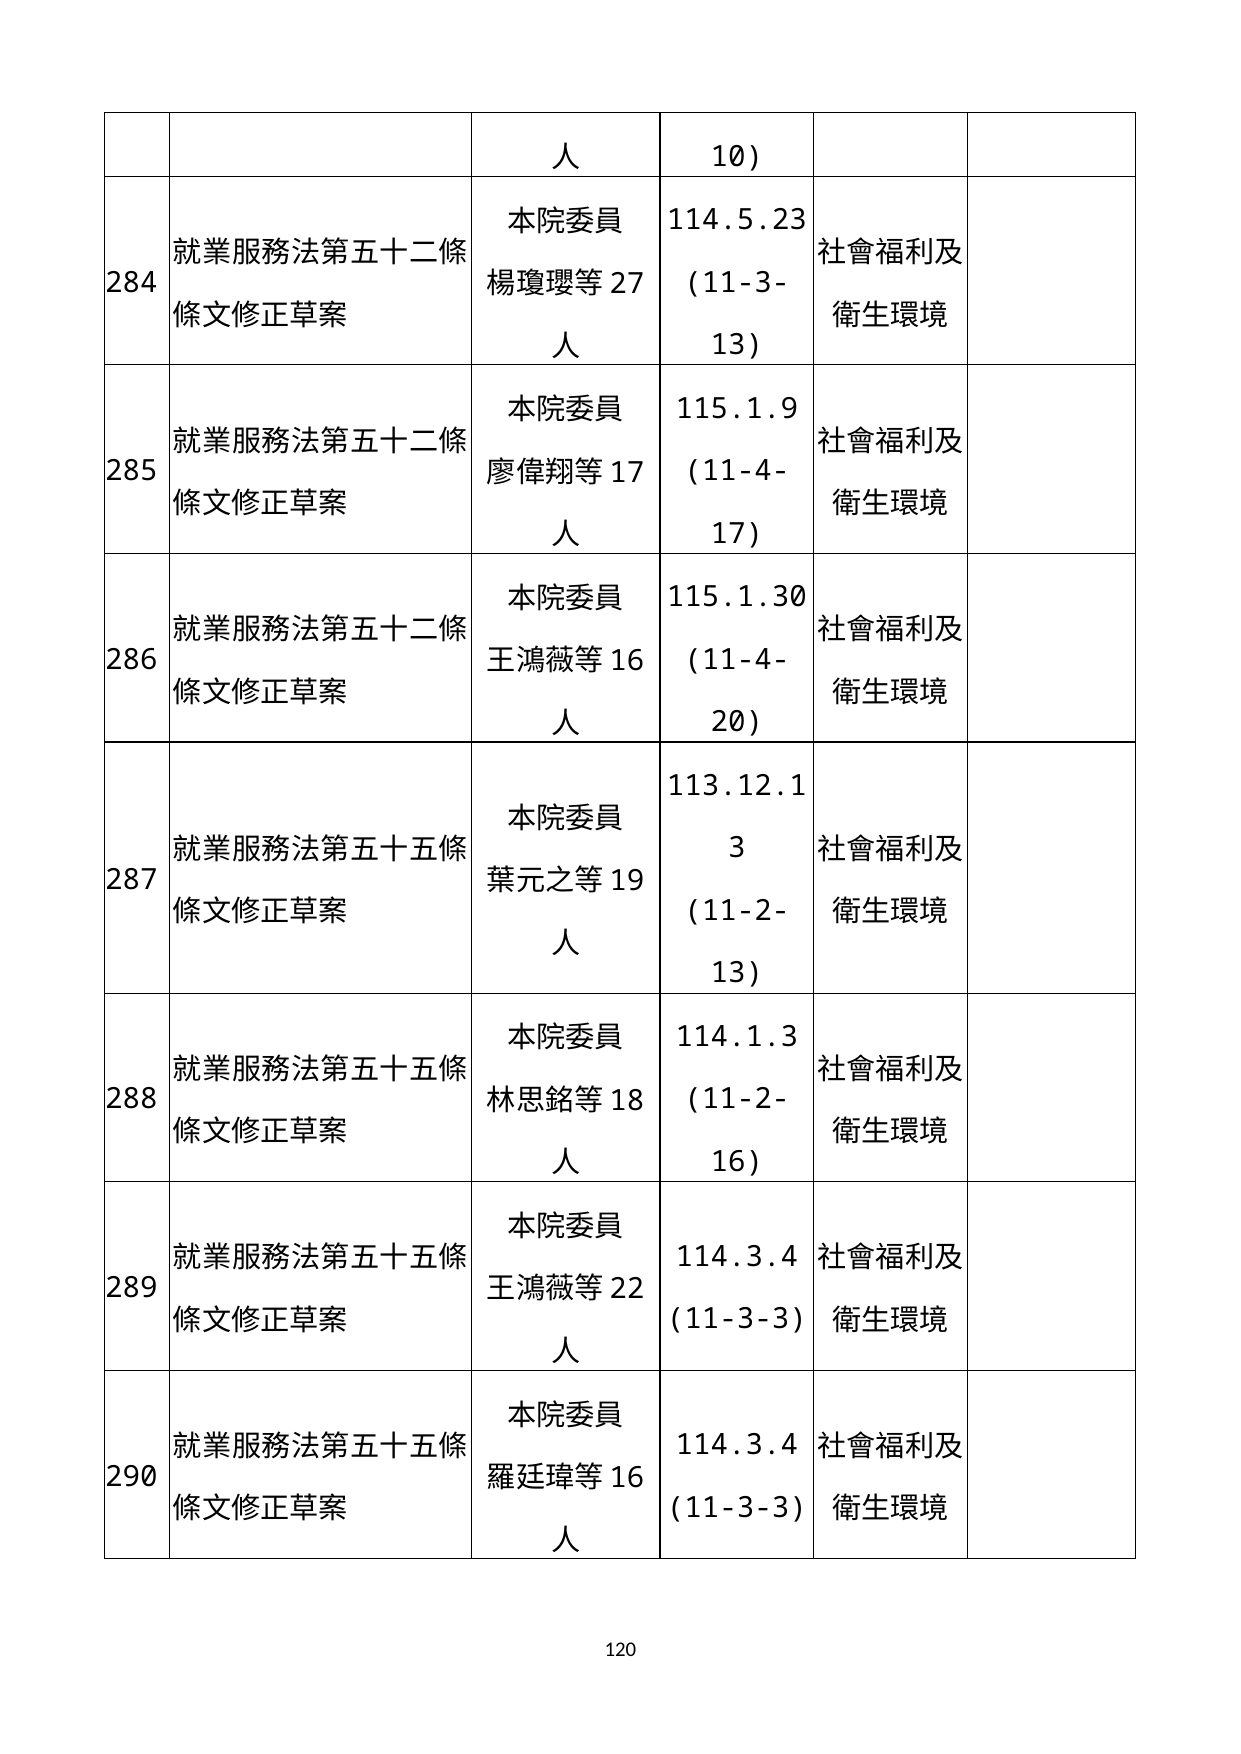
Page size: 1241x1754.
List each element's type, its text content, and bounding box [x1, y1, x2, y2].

table_cell 就業服務法第五十五條條文修正草案 [170, 743, 471, 992]
table_cell [968, 994, 1135, 1181]
table_cell 社會福利及衛生環境 [814, 1182, 967, 1369]
table_cell 本院委員 羅廷瑋等16人 [472, 1371, 659, 1558]
table_cell 就業服務法第五十五條條文修正草案 [170, 994, 471, 1181]
table_cell 本院委員 王鴻薇等16人 [472, 554, 659, 741]
table_cell 社會福利及衛生環境 [814, 365, 967, 553]
table_cell [105, 994, 169, 1181]
table_cell [105, 554, 169, 741]
table_cell [968, 1182, 1135, 1369]
table_cell 115.1.30 (11-4-20) [661, 554, 813, 741]
table_cell 114.5.23 (11-3-13) [661, 177, 813, 364]
table_cell [105, 365, 169, 553]
table_cell [968, 1371, 1135, 1558]
table_cell 社會福利及衛生環境 [814, 1371, 967, 1558]
table_cell 本院委員 楊瓊瓔等27人 [472, 177, 659, 364]
table_cell [105, 743, 169, 992]
table_cell 本院委員 王鴻薇等22人 [472, 1182, 659, 1369]
table_cell [968, 554, 1135, 741]
table_cell 社會福利及衛生環境 [814, 994, 967, 1181]
table_cell [105, 113, 169, 176]
table_cell 115.1.9 (11-4-17) [661, 365, 813, 553]
table_cell 114.3.4 (11-3-3) [661, 1371, 813, 1558]
table_cell [105, 1371, 169, 1558]
table_cell 就業服務法第五十五條條文修正草案 [170, 1182, 471, 1369]
table_cell 113.12.13 (11-2-13) [661, 743, 813, 992]
table_cell [968, 743, 1135, 992]
table_cell [968, 177, 1135, 364]
table_cell [814, 113, 967, 176]
table_cell [105, 177, 169, 364]
table_cell [968, 365, 1135, 553]
table_cell 本院委員 葉元之等19人 [472, 743, 659, 992]
table_cell 就業服務法第五十二條條文修正草案 [170, 177, 471, 364]
table_cell 本院委員 林思銘等18人 [472, 994, 659, 1181]
table_cell 社會福利及衛生環境 [814, 554, 967, 741]
table_cell [105, 1182, 169, 1369]
table_cell 就業服務法第五十二條條文修正草案 [170, 365, 471, 553]
table_cell 社會福利及衛生環境 [814, 177, 967, 364]
table_cell 就業服務法第五十二條條文修正草案 [170, 554, 471, 741]
table_cell 社會福利及衛生環境 [814, 743, 967, 992]
table_cell [968, 113, 1135, 176]
table_cell [170, 113, 471, 176]
table_cell 人 [472, 113, 659, 176]
table_cell 114.1.3 (11-2-16) [661, 994, 813, 1181]
table_cell 114.3.4 (11-3-3) [661, 1182, 813, 1369]
table_cell 本院委員 廖偉翔等17人 [472, 365, 659, 553]
table_cell 就業服務法第五十五條條文修正草案 [170, 1371, 471, 1558]
table_cell 10) [661, 113, 813, 176]
